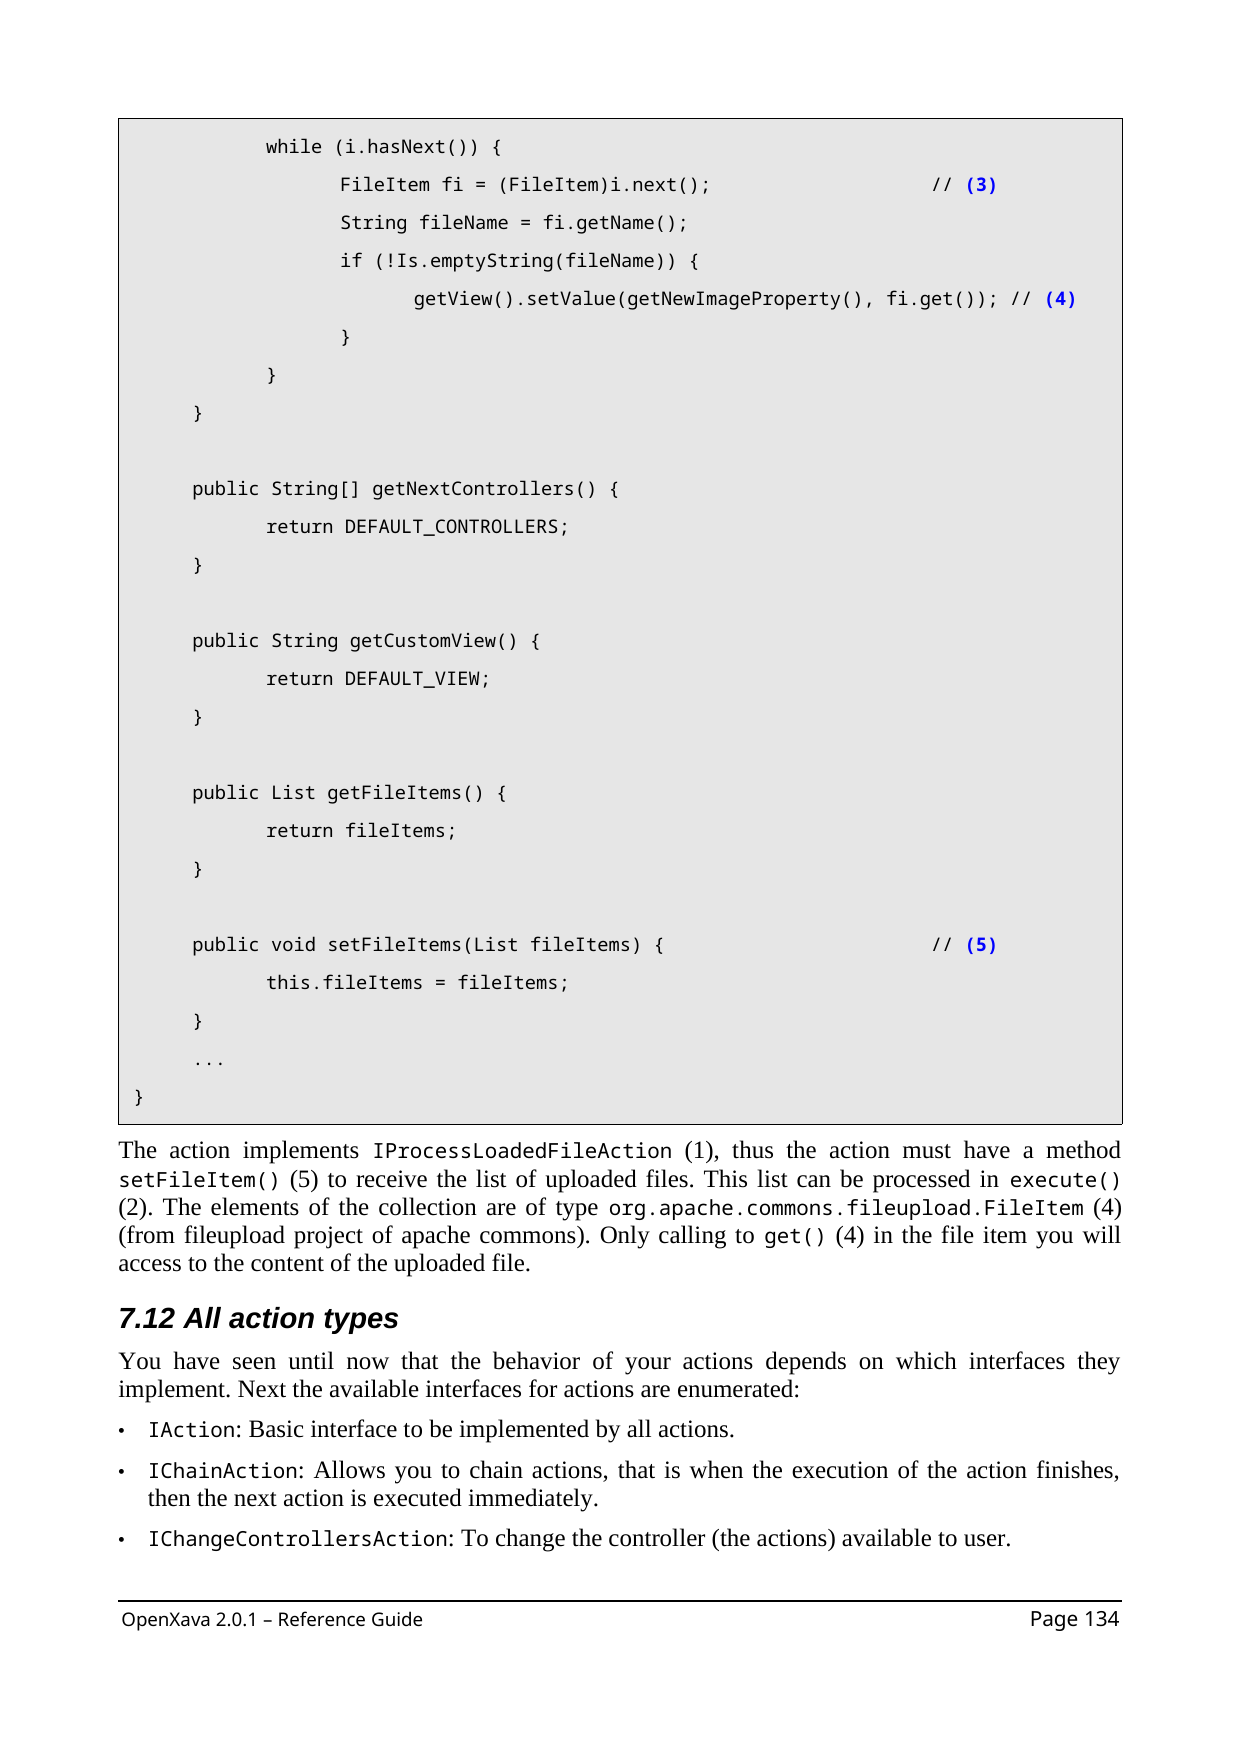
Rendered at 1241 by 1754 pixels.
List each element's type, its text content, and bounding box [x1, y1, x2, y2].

list IAction: Basic interface to be implemented by all actions. [118, 1415, 1122, 1443]
text public String[] getNextControllers() { [119, 460, 1122, 498]
text public void setFileItems(List fileItems) { // (5) [119, 917, 1122, 954]
text } [119, 536, 1122, 574]
text return fileItems; [119, 802, 1122, 841]
text You have seen until now that the behavior of your actions depends on which interfaces they implement. Next the available interfaces for actions are enumerated: [118, 1347, 1122, 1403]
text getView().setValue(getNewImageProperty(), fi.get()); // (4) [119, 270, 1122, 308]
text } [119, 308, 1122, 346]
text return DEFAULT_VIEW; [119, 650, 1122, 688]
text The action implements IProcessLoadedFileAction (1), thus the action must have a method setFileItem() (5) to receive the list of uploaded files. This list can be processed in execute() (2). The elements of the collection are of type org.apache.commons.fileupload.FileItem (4)(from fileupload project of apache commons). Only calling to get() (4) in the file item you will access to the content of the uploaded file. [118, 1136, 1122, 1277]
text if (!Is.emptyString(fileName)) { [119, 232, 1122, 270]
text } [119, 384, 1122, 422]
list IChainAction: Allows you to chain actions, that is when the execution of the action finishes, then the next action is executed immediately. [118, 1456, 1122, 1512]
text String fileName = fi.getName(); [119, 194, 1122, 232]
text } [119, 346, 1122, 384]
text } [119, 841, 1122, 878]
subtitle All action types [118, 1302, 1122, 1335]
text while (i.hasNext()) { [119, 119, 1122, 156]
text this.fileItems = fileItems; [119, 954, 1122, 993]
text } [119, 1069, 1122, 1124]
text return DEFAULT_CONTROLLERS; [119, 498, 1122, 536]
list IChangeControllersAction: To change the controller (the actions) available to user. [118, 1524, 1122, 1553]
text ... [119, 1031, 1122, 1069]
text public String getCustomView() { [119, 612, 1122, 650]
text public List getFileItems() { [119, 764, 1122, 802]
text } [119, 688, 1122, 726]
text } [119, 993, 1122, 1031]
text FileItem fi = (FileItem)i.next(); // (3) [119, 156, 1122, 194]
